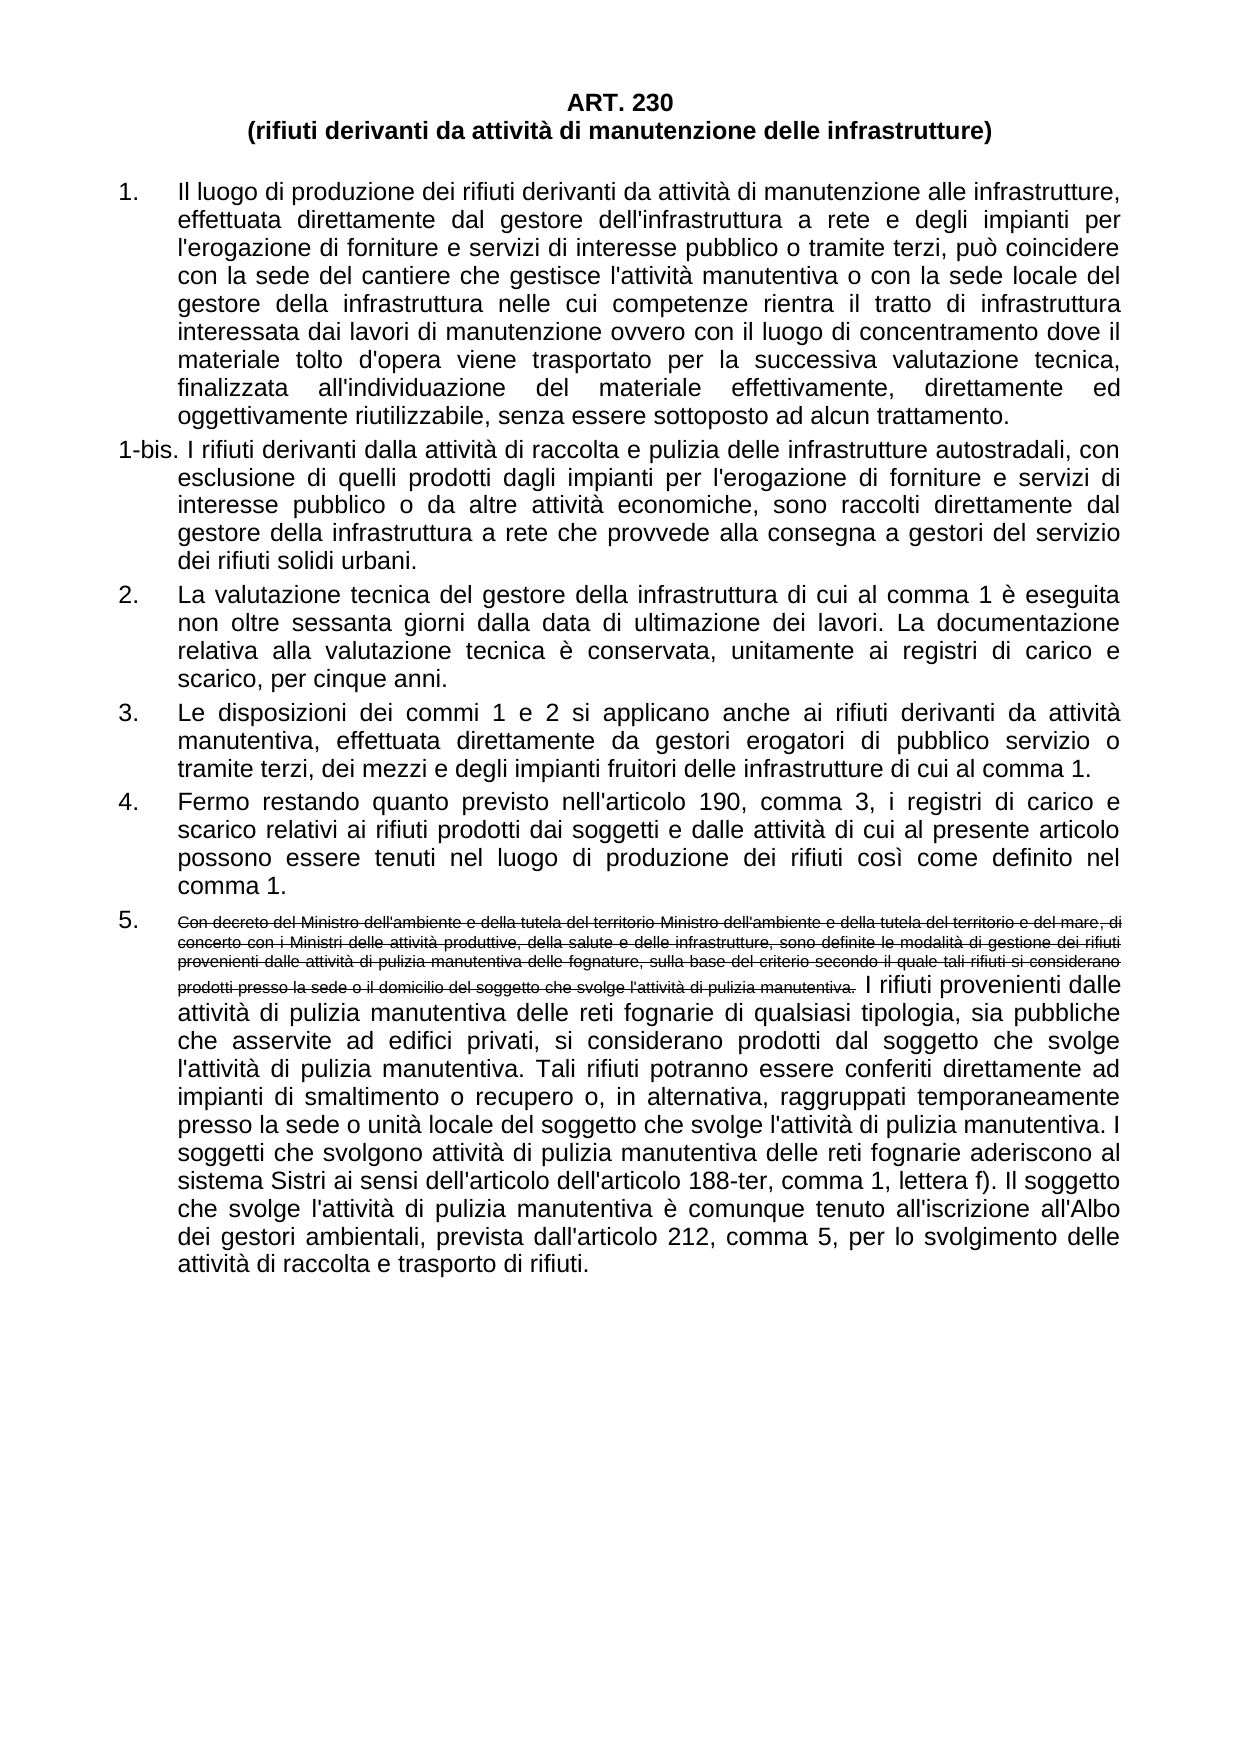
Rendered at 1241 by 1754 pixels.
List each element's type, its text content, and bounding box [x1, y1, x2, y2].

text 5. Con decreto del Ministro dell'ambiente e della tutela del territorio Ministro dell'ambiente e della tutela del territorio e del mare, di concerto con i Ministri delle attività produttive, della salute e delle infrastrutture, sono definite le modalità di gestione dei rifiuti provenienti dalle attività di pulizia manutentiva delle fognature, sulla base del criterio secondo il quale tali rifiuti si considerano prodotti presso la sede o il domicilio del soggetto che svolge l'attività di pulizia manutentiva. I rifiuti provenienti dalle attività di pulizia manutentiva delle reti fognarie di qualsiasi tipologia, sia pubbliche che asservite ad edifici privati, si considerano prodotti dal soggetto che svolge l'attività di pulizia manutentiva. Tali rifiuti potranno essere conferiti direttamente ad impianti di smaltimento o recupero o, in alternativa, raggruppati temporaneamente presso la sede o unità locale del soggetto che svolge l'attività di pulizia manutentiva. I soggetti che svolgono attività di pulizia manutentiva delle reti fognarie aderiscono al sistema Sistri ai sensi dell'articolo dell'articolo 188-ter, comma 1, lettera f). Il soggetto che svolge l'attività di pulizia manutentiva è comunque tenuto all'iscrizione all'Albo dei gestori ambientali, prevista dall'articolo 212, comma 5, per lo svolgimento delle attività di raccolta e trasporto di rifiuti. [118, 906, 1122, 1278]
text 1. Il luogo di produzione dei rifiuti derivanti da attività di manutenzione alle infrastrutture, effettuata direttamente dal gestore dell'infrastruttura a rete e degli impianti per l'erogazione di forniture e servizi di interesse pubblico o tramite terzi, può coincidere con la sede del cantiere che gestisce l'attività manutentiva o con la sede locale del gestore della infrastruttura nelle cui competenze rientra il tratto di infrastruttura interessata dai lavori di manutenzione ovvero con il luogo di concentramento dove il materiale tolto d'opera viene trasportato per la successiva valutazione tecnica, finalizzata all'individuazione del materiale effettivamente, direttamente ed oggettivamente riutilizzabile, senza essere sottoposto ad alcun trattamento. [118, 178, 1122, 429]
text 3. Le disposizioni dei commi 1 e 2 si applicano anche ai rifiuti derivanti da attività manutentiva, effettuata direttamente da gestori erogatori di pubblico servizio o tramite terzi, dei mezzi e degli impianti fruitori delle infrastrutture di cui al comma 1. [118, 698, 1122, 782]
text 2. La valutazione tecnica del gestore della infrastruttura di cui al comma 1 è eseguita non oltre sessanta giorni dalla data di ultimazione dei lavori. La documentazione relativa alla valutazione tecnica è conservata, unitamente ai registri di carico e scarico, per cinque anni. [118, 581, 1122, 693]
subtitle ART. 230 (rifiuti derivanti da attività di manutenzione delle infrastrutture) [118, 88, 1122, 144]
text 1-bis. I rifiuti derivanti dalla attività di raccolta e pulizia delle infrastrutture autostradali, con esclusione di quelli prodotti dagli impianti per l'erogazione di forniture e servizi di interesse pubblico o da altre attività economiche, sono raccolti direttamente dal gestore della infrastruttura a rete che provvede alla consegna a gestori del servizio dei rifiuti solidi urbani. [118, 435, 1122, 575]
text 4. Fermo restando quanto previsto nell'articolo 190, comma 3, i registri di carico e scarico relativi ai rifiuti prodotti dai soggetti e dalle attività di cui al presente articolo possono essere tenuti nel luogo di produzione dei rifiuti così come definito nel comma 1. [118, 788, 1122, 900]
